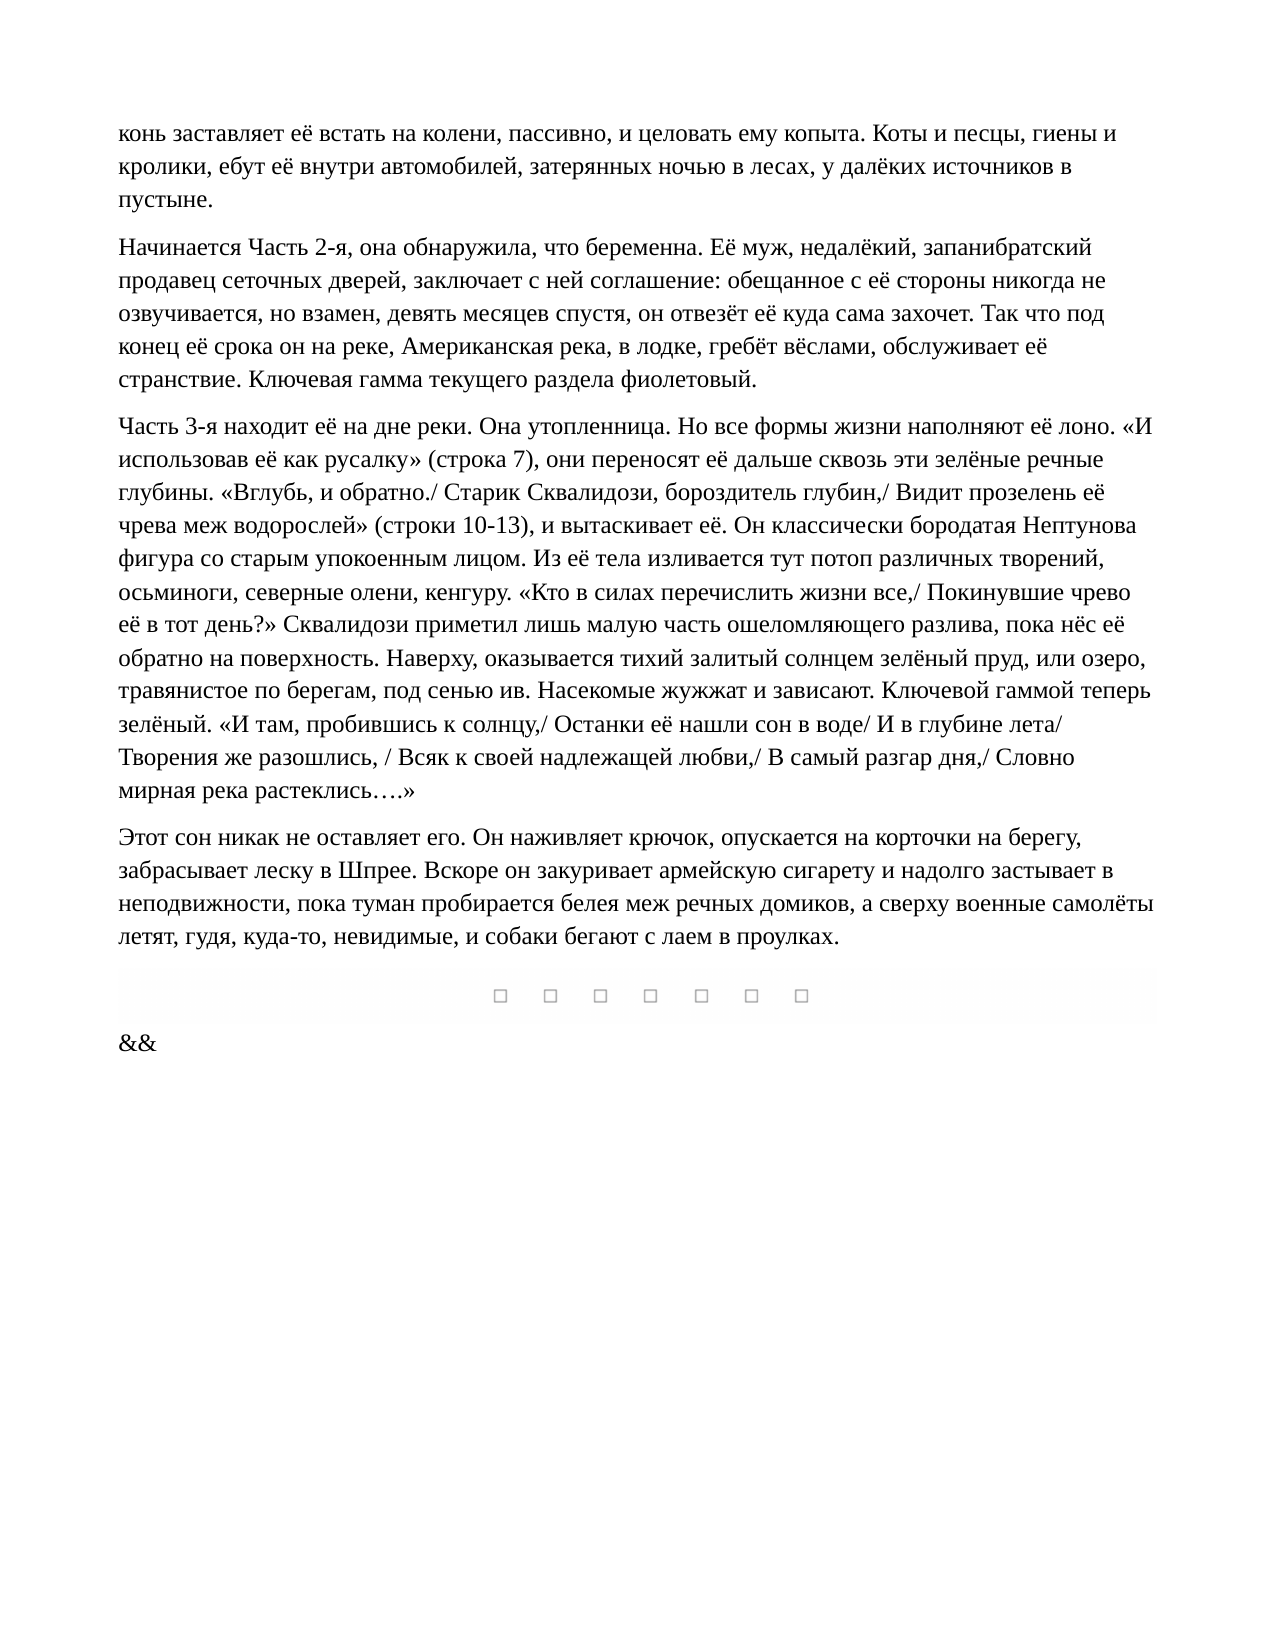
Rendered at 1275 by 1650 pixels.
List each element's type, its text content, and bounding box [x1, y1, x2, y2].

text && [118, 1024, 1157, 1057]
text Часть 3-я находит её на дне реки. Она утопленница. Но все формы жизни наполняют её лоно. «И использовав её как русалку» (строка 7), они переносят её дальше сквозь эти зелёные речные глубины. «Вглубь, и обратно./ Старик Сквалидози, бороздитель глубин,/ Видит прозелень её чрева меж водорослей» (строки 10-13), и вытаскивает её. Он классически бородатая Нептунова фигура со старым упокоенным лицом. Из её тела изливается тут потоп различных творений, осьминоги, северные олени, кенгуру. «Кто в силах перечислить жизни все,/ Покинувшие чрево её в тот день?» Сквалидози приметил лишь малую часть ошеломляющего разлива, пока нёс её обратно на поверхность. Наверху, оказывается тихий залитый солнцем зелёный пруд, или озеро, травянистое по берегам, под сенью ив. Насекомые жужжат и зависают. Ключевой гаммой теперь зелёный. «И там, пробившись к солнцу,/ Останки её нашли сон в воде/ И в глубине лета/ Творения же разошлись, / Всяк к своей надлежащей любви,/ В самый разгар дня,/ Словно мирная река растеклись….» [118, 411, 1157, 803]
text Этот сон никак не оставляет его. Он наживляет крючок, опускается на корточки на берегу, забрасывает леску в Шпрее. Вскоре он закуривает армейскую сигарету и надолго застывает в неподвижности, пока туман пробирается белея меж речных домиков, а сверху военные самолёты летят, гудя, куда-то, невидимые, и собаки бегают с лаем в проулках. [118, 822, 1157, 950]
text конь заставляет её встать на колени, пассивно, и целовать ему копыта. Коты и песцы, гиены и кролики, ебут её внутри автомобилей, затерянных ночью в лесах, у далёких источников в пустыне. [118, 118, 1157, 213]
picture [118, 968, 1157, 1024]
text Начинается Часть 2-я, она обнаружила, что беременна. Её муж, недалёкий, запанибратский продавец сеточных дверей, заключает с ней соглашение: обещанное с её стороны никогда не озвучивается, но взамен, девять месяцев спустя, он отвезёт её куда сама захочет. Так что под конец её срока он на реке, Американская река, в лодке, гребёт вёслами, обслуживает её странствие. Ключевая гамма текущего раздела фиолетовый. [118, 232, 1157, 393]
